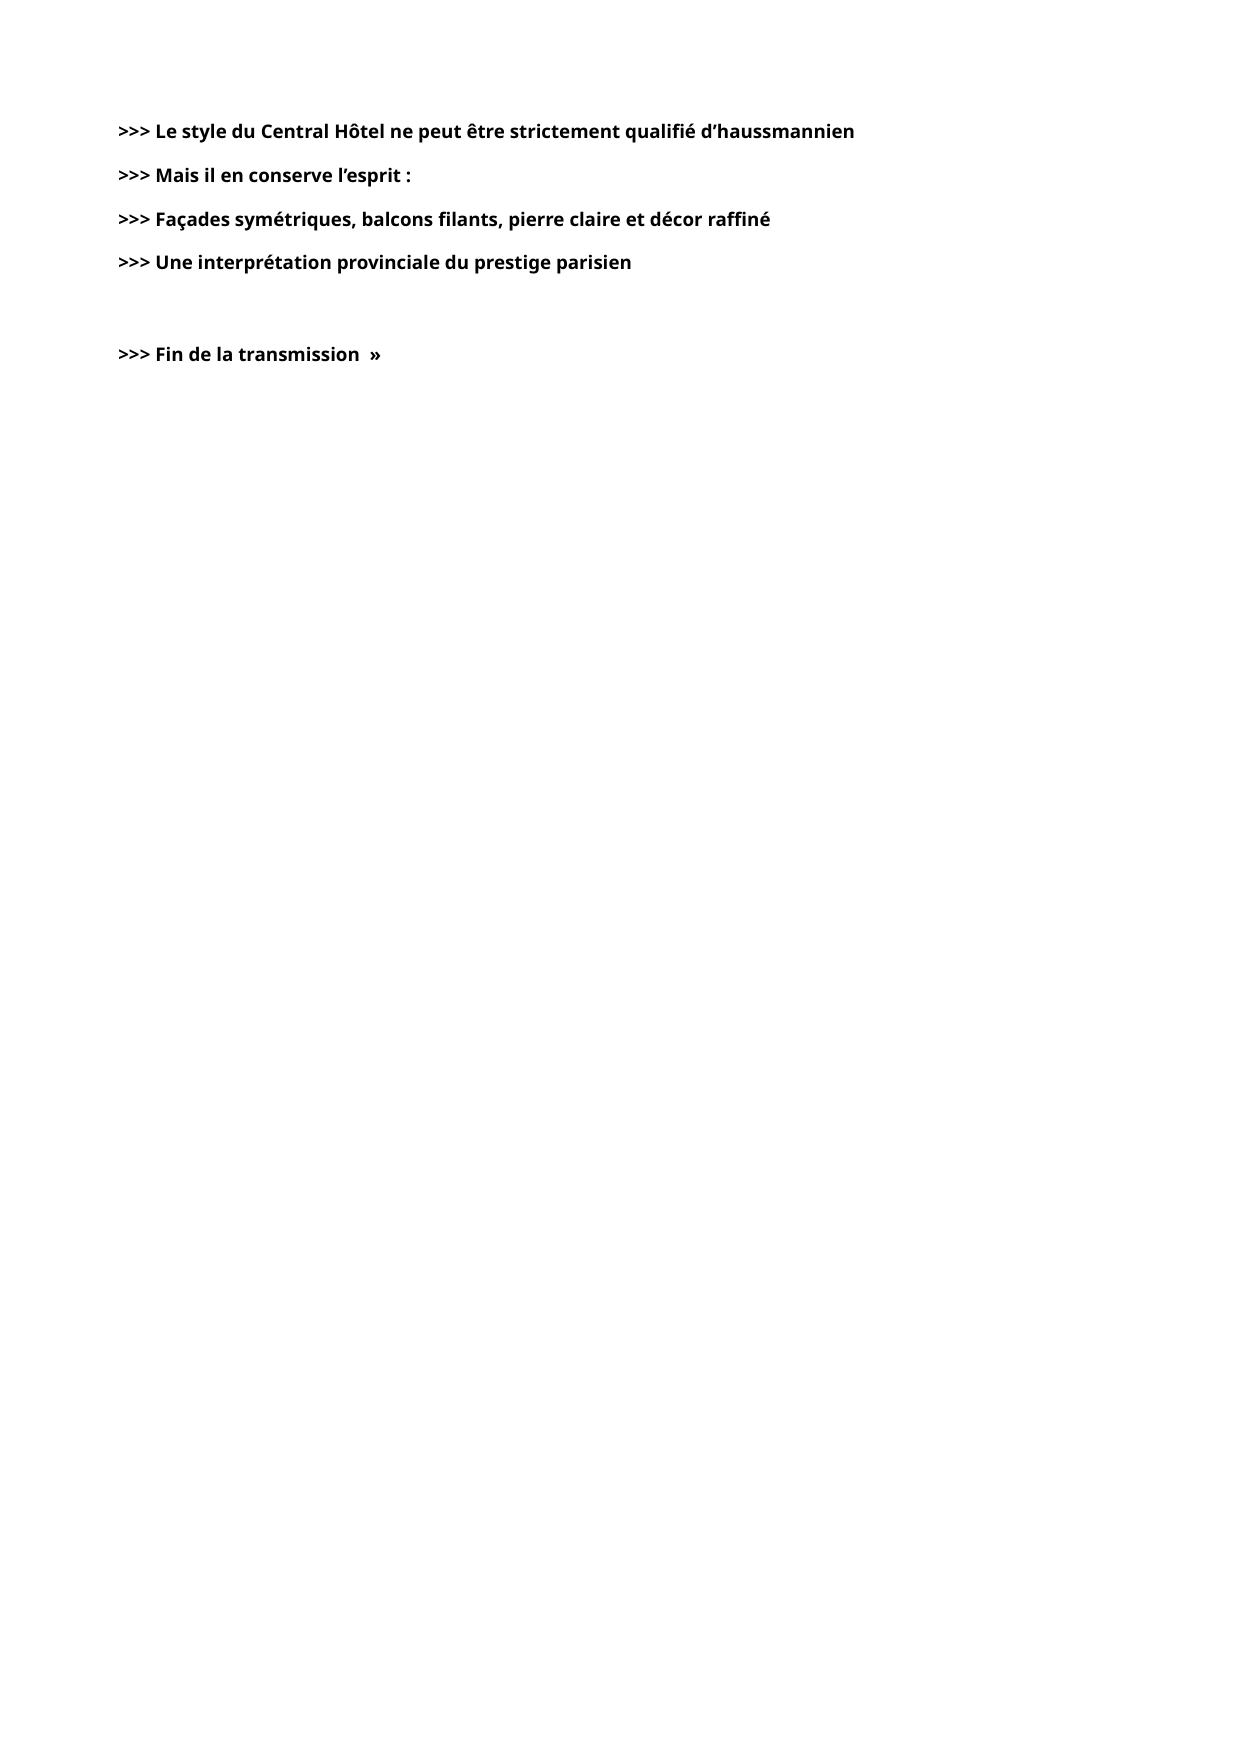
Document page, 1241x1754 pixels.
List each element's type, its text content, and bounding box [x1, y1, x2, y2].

text >>> Fin de la transmission » [118, 341, 1122, 367]
text >>> Mais il en conserve l’esprit : [118, 162, 1122, 187]
text >>> Le style du Central Hôtel ne peut être strictement qualifié d’haussmannien [118, 118, 1122, 144]
text >>> Façades symétriques, balcons filants, pierre claire et décor raffiné [118, 206, 1122, 231]
text >>> Une interprétation provinciale du prestige parisien [118, 250, 1122, 275]
